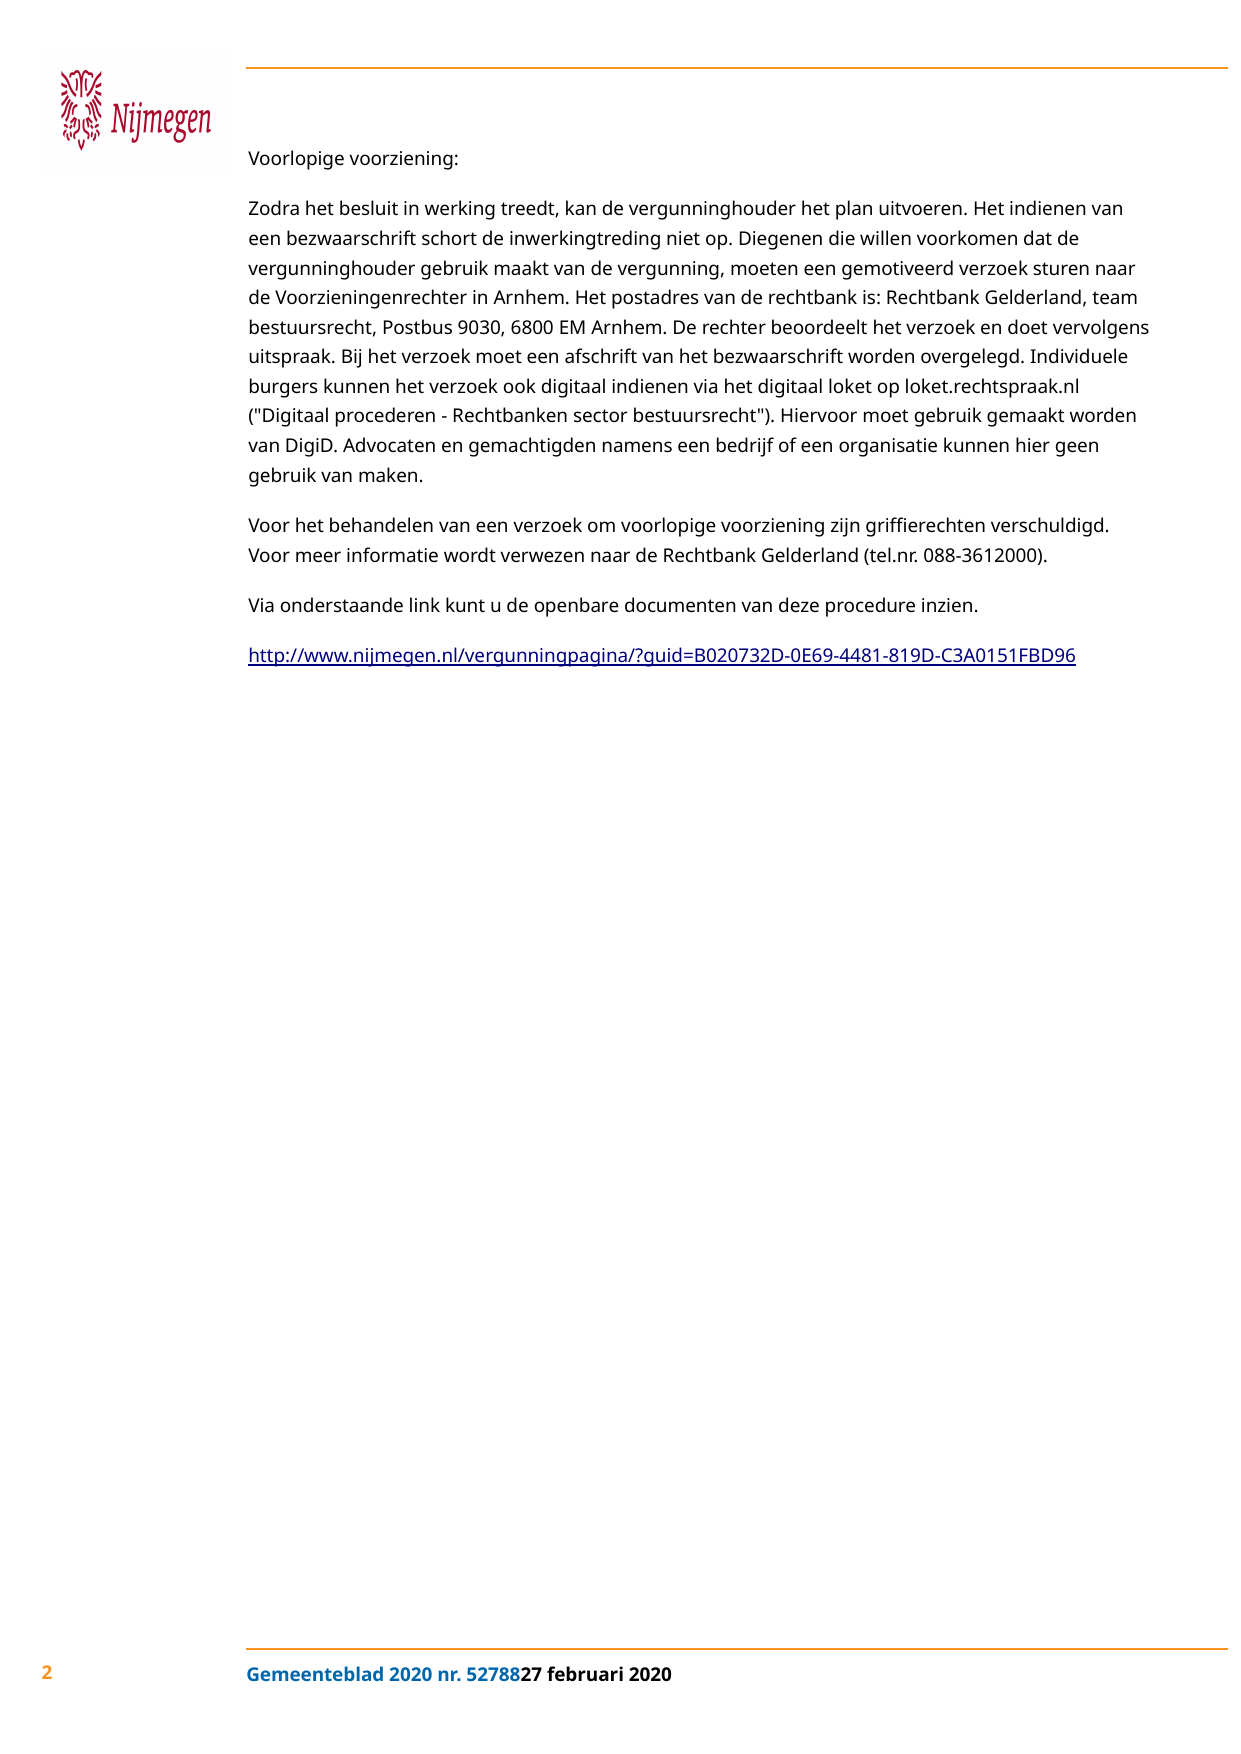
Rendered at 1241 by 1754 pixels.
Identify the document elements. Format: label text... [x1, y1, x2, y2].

text Voor het behandelen van een verzoek om voorlopige voorziening zijn griffierechten verschuldigd. Voor meer informatie wordt verwezen naar de Rechtbank Gelderland (tel.nr. 088-3612000). [248, 512, 1152, 568]
text Zodra het besluit in werking treedt, kan de vergunninghouder het plan uitvoeren. Het indienen van een bezwaarschrift schort de inwerkingtreding niet op. Diegenen die willen voorkomen dat de vergunninghouder gebruik maakt van de vergunning, moeten een gemotiveerd verzoek sturen naar de Voorzieningenrechter in Arnhem. Het postadres van de rechtbank is: Rechtbank Gelderland, team bestuursrecht, Postbus 9030, 6800 EM Arnhem. De rechter beoordeelt het verzoek en doet vervolgens uitspraak. Bij het verzoek moet een afschrift van het bezwaarschrift worden overgelegd. Individuele burgers kunnen het verzoek ook digitaal indienen via het digitaal loket op loket.rechtspraak.nl ("Digitaal procederen - Rechtbanken sector bestuursrecht"). Hiervoor moet gebruik gemaakt worden van DigiD. Advocaten en gemachtigden namens een bedrijf of een organisatie kunnen hier geen gebruik van maken. [248, 196, 1152, 488]
text Voorlopige voorziening: [248, 145, 1152, 171]
text Via onderstaande link kunt u de openbare documenten van deze procedure inzien. [248, 592, 1152, 618]
picture [41, 47, 231, 172]
text http://www.nijmegen.nl/vergunningpagina/?guid=B020732D-0E69-4481-819D-C3A0151FBD96 [248, 643, 1152, 668]
